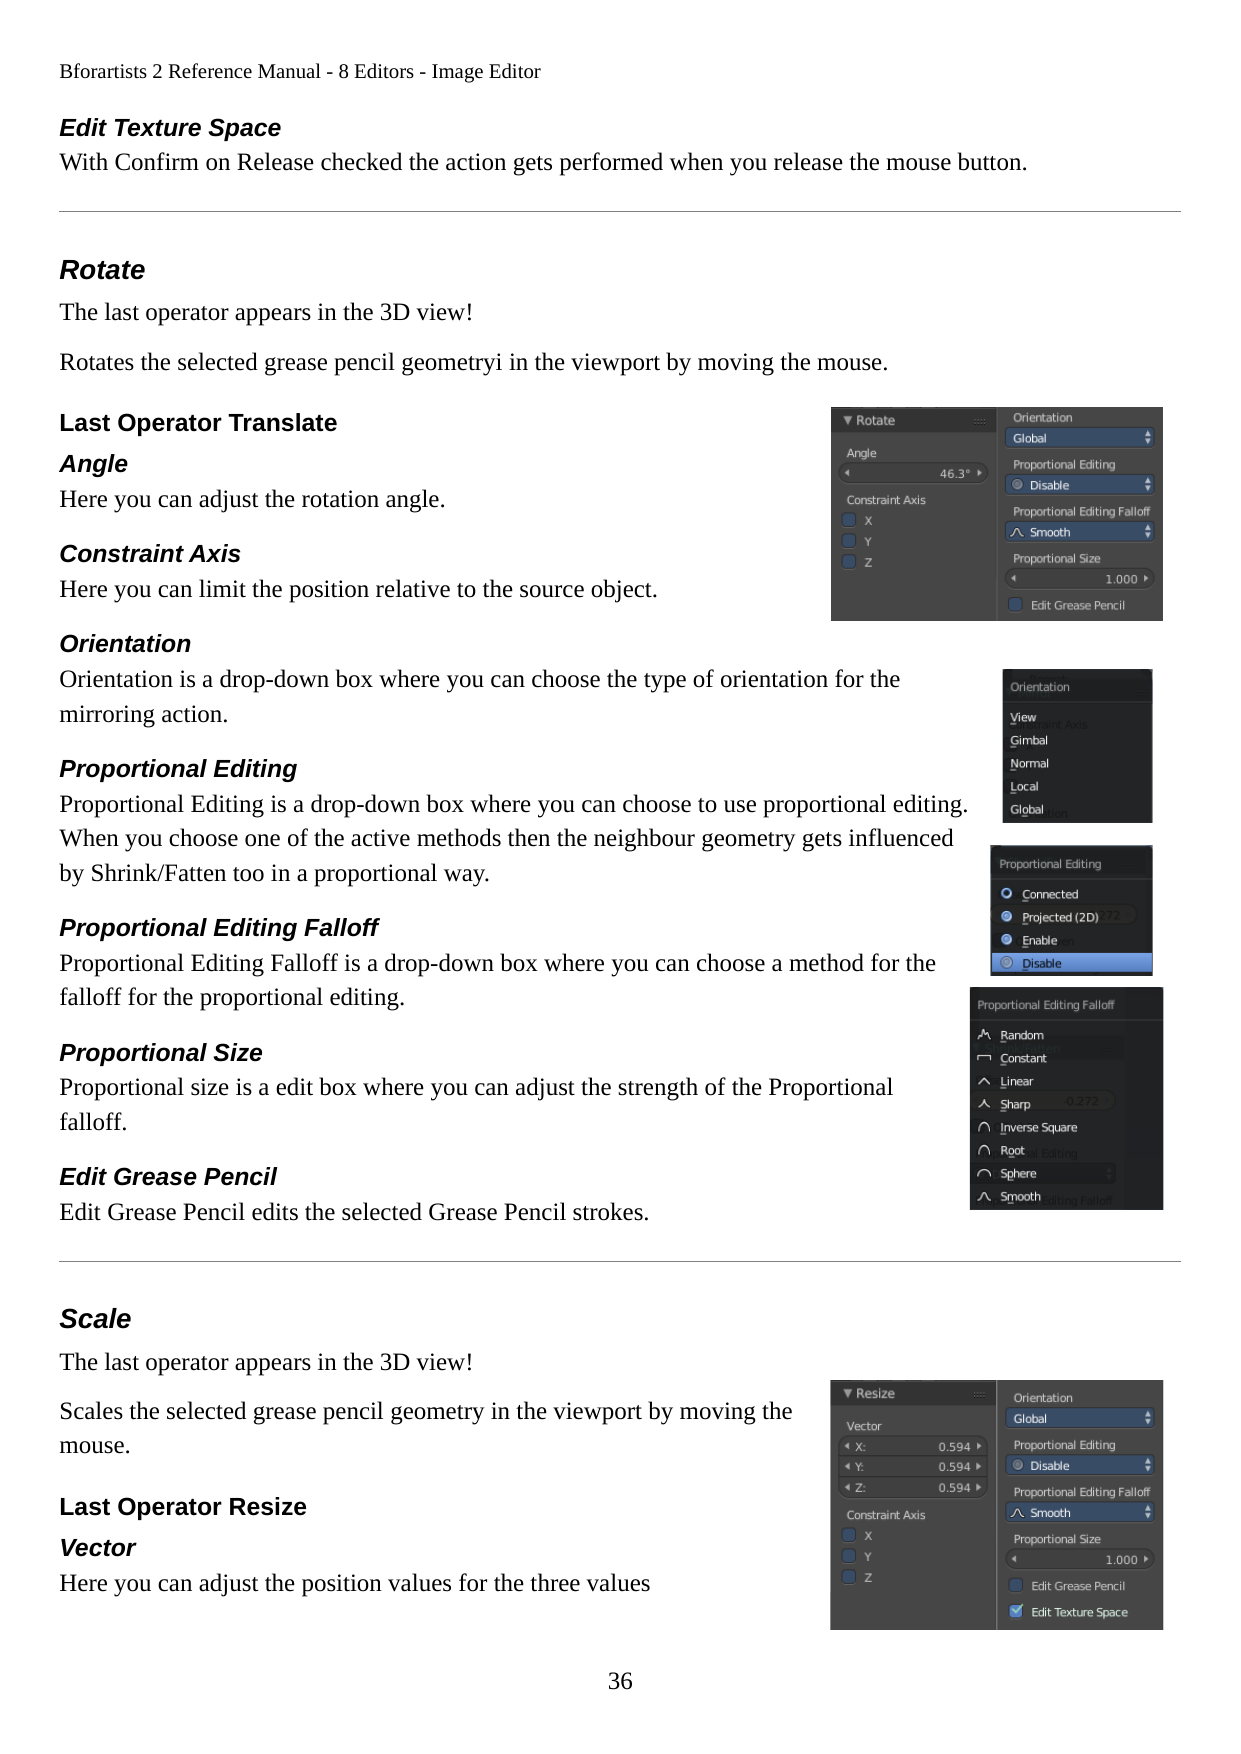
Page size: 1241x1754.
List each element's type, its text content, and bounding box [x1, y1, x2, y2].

subtitle [1164, 408, 1181, 437]
text The last operator appears in the 3D view! [59, 297, 1181, 326]
subtitle Scale [59, 1303, 1181, 1334]
subtitle Edit Grease Pencil [59, 1162, 969, 1191]
subtitle [1164, 449, 1181, 478]
text Orientation is a drop-down box where you can choose the type of orientation for the mirroring action. [59, 664, 1181, 727]
text Proportional size is a edit box where you can adjust the strength of the Proportional falloff. [59, 1072, 969, 1136]
text Rotates the selected grease pencil geometryi in the viewport by moving the mouse. [59, 347, 1181, 375]
text Edit Grease Pencil edits the selected Grease Pencil strokes. [59, 1197, 1181, 1226]
picture [990, 845, 1153, 976]
text With Confirm on Release checked the action gets performed when you release the mouse button. [59, 147, 1181, 176]
subtitle [1153, 754, 1181, 782]
text Proportional Editing is a drop-down box where you can choose to use proportional editing. When you choose one of the active methods then the neighbour geometry gets influenced by Shrink/Fatten too in a proportional way. [59, 789, 1181, 886]
subtitle Last Operator Translate [59, 408, 831, 437]
subtitle Last Operator Resize [59, 1492, 830, 1521]
subtitle Rotate [59, 253, 1181, 285]
picture [831, 407, 1164, 621]
subtitle [1164, 1533, 1181, 1562]
subtitle Proportional Editing [59, 754, 1002, 782]
subtitle Constraint Axis [59, 539, 831, 568]
subtitle Edit Texture Space [59, 113, 1181, 141]
picture [969, 987, 1164, 1210]
picture [830, 1380, 1164, 1630]
subtitle [1164, 539, 1181, 568]
subtitle Proportional Editing Falloff [59, 913, 990, 942]
subtitle [1164, 1162, 1181, 1191]
subtitle [1164, 1492, 1181, 1521]
text The last operator appears in the 3D view! [59, 1347, 1181, 1376]
picture [1002, 669, 1153, 823]
subtitle Angle [59, 449, 831, 478]
subtitle [1164, 1038, 1181, 1066]
text Here you can adjust the rotation angle. [59, 484, 831, 513]
subtitle Orientation [59, 629, 1181, 658]
subtitle [1153, 913, 1181, 942]
subtitle Vector [59, 1533, 830, 1562]
text Here you can adjust the position values for the three values [59, 1568, 830, 1597]
text Scales the selected grease pencil geometry in the viewport by moving the mouse. [59, 1396, 830, 1459]
text Here you can limit the position relative to the source object. [59, 574, 831, 603]
subtitle Proportional Size [59, 1038, 969, 1066]
text Proportional Editing Falloff is a drop-down box where you can choose a method for the falloff for the proportional editing. [59, 948, 1181, 1011]
